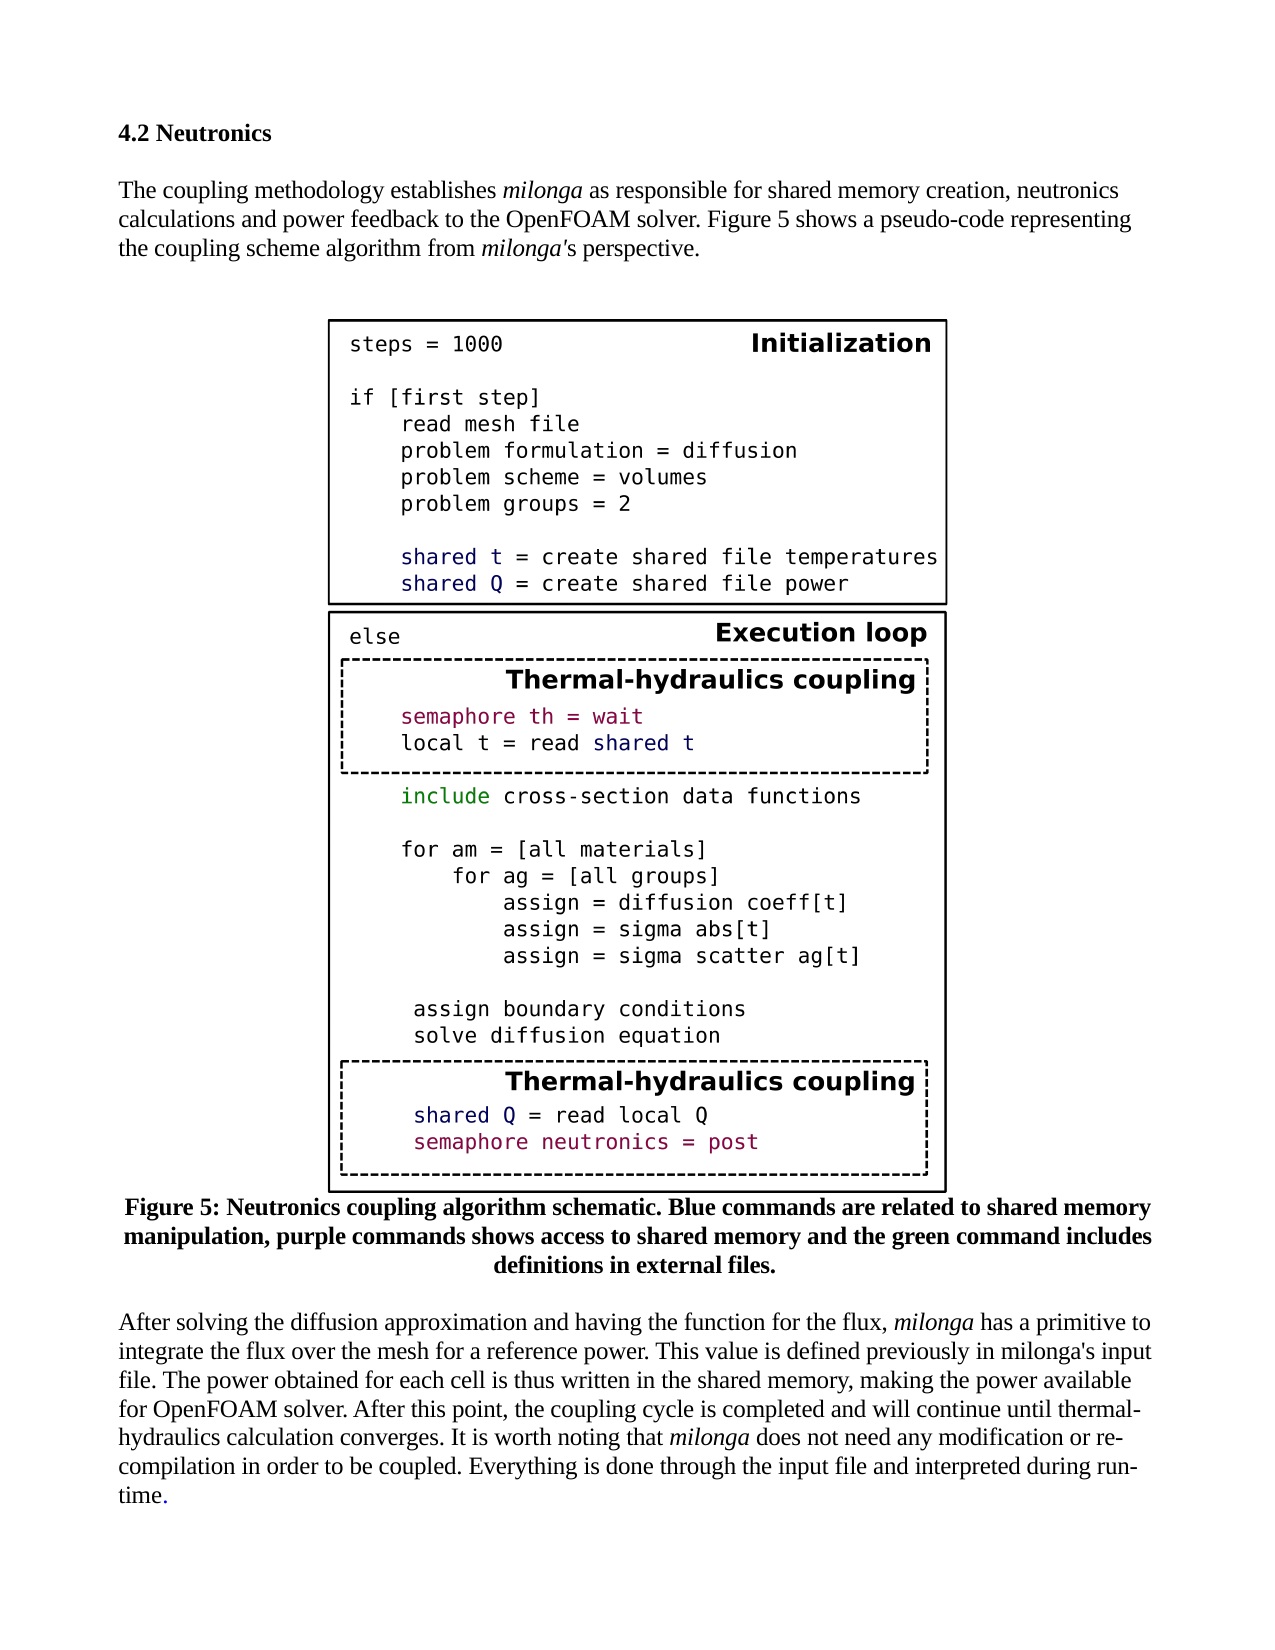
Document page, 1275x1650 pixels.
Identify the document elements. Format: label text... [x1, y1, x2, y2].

text Figure 5: Neutronics coupling algorithm schematic. Blue commands are related to shared memory manipulation, purple commands shows access to shared memory and the green command includes definitions in external files. [118, 1193, 1157, 1279]
picture [327, 319, 948, 1193]
text The coupling methodology establishes milonga as responsible for shared memory creation, neutronics calculations and power feedback to the OpenFOAM solver. Figure 5 shows a pseudo-code representing the coupling scheme algorithm from milonga's perspective. [118, 176, 1157, 262]
text After solving the diffusion approximation and having the function for the flux, milonga has a primitive to integrate the flux over the mesh for a reference power. This value is defined previously in milonga's input file. The power obtained for each cell is thus written in the shared memory, making the power available for OpenFOAM solver. After this point, the coupling cycle is completed and will continue until thermal-hydraulics calculation converges. It is worth noting that milonga does not need any modification or re-compilation in order to be coupled. Everything is done through the input file and interpreted during run-time. [118, 1307, 1157, 1509]
text 4.2 Neutronics [118, 118, 1157, 147]
